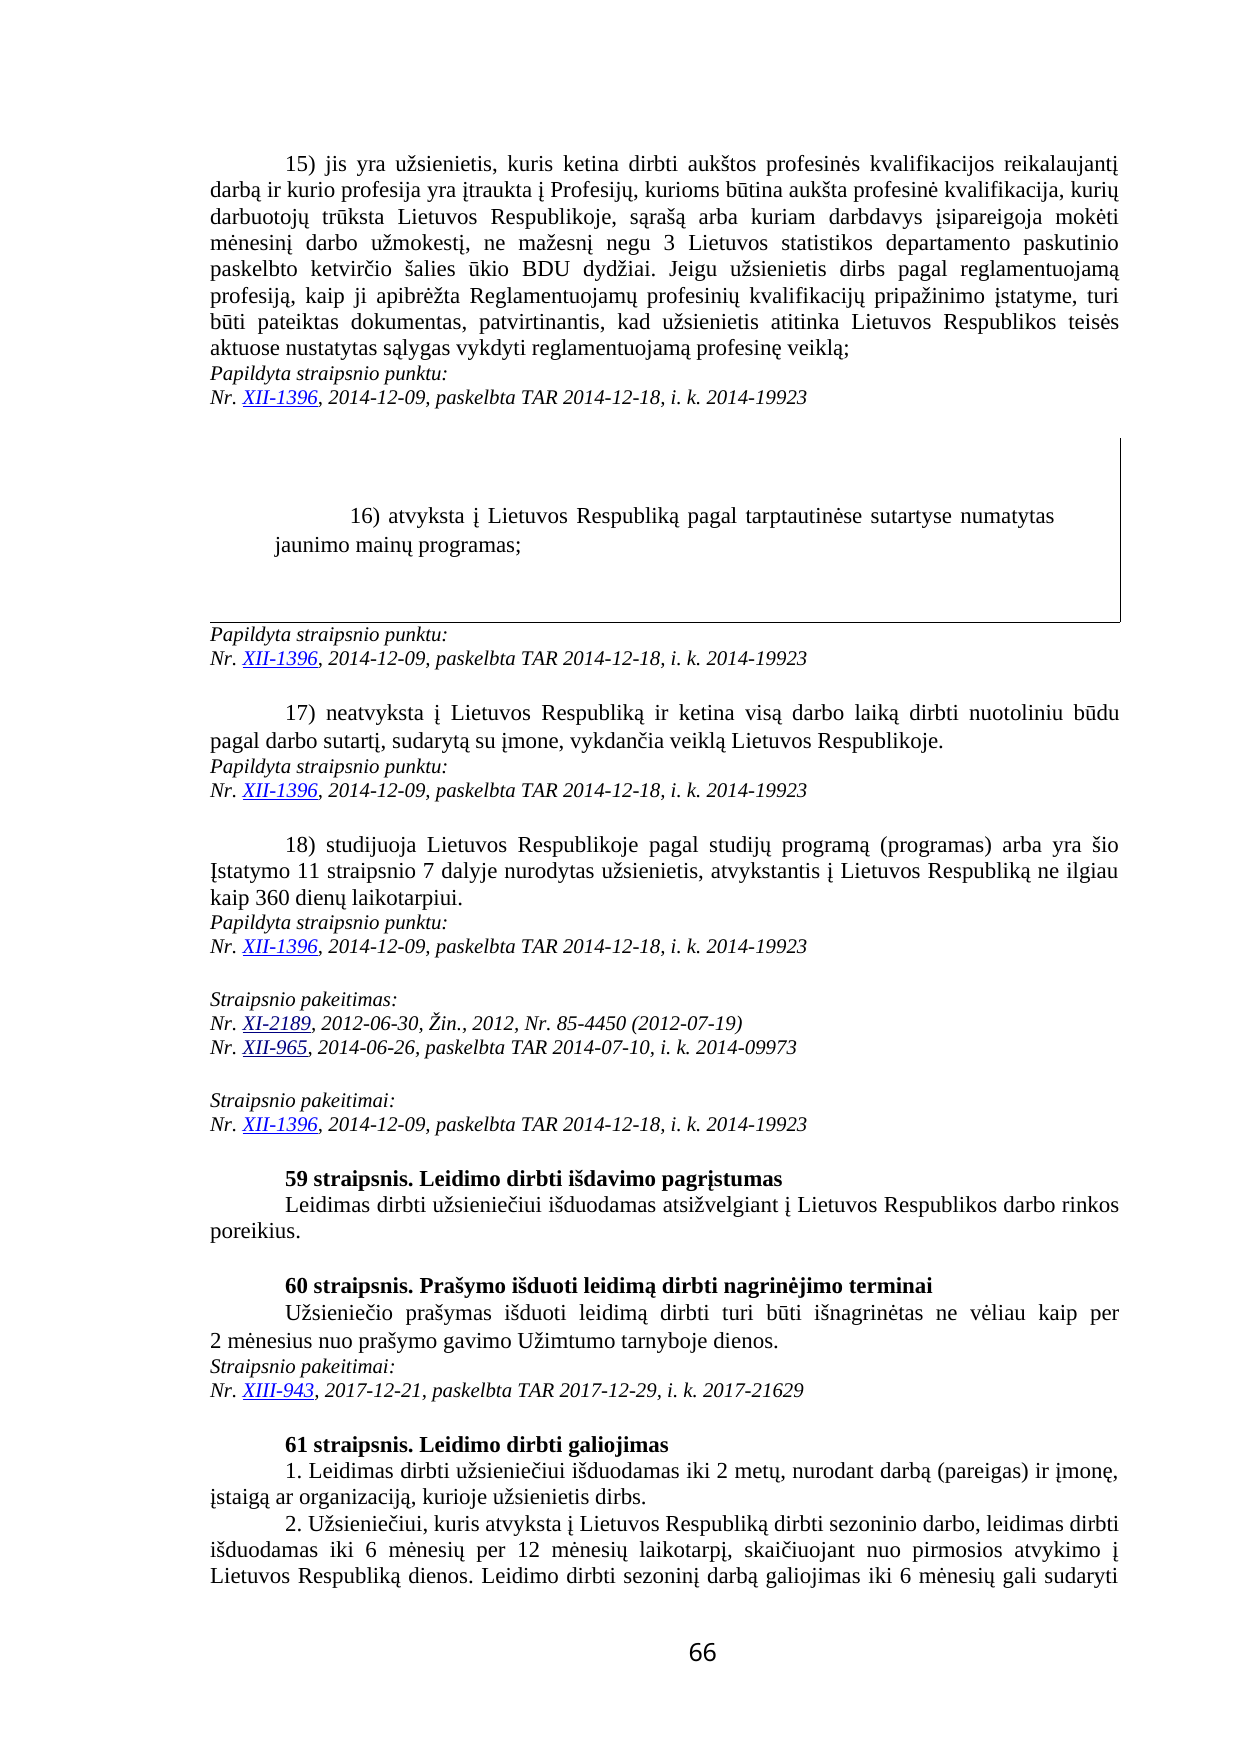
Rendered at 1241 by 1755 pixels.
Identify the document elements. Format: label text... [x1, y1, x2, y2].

text Nr. XII-1396, 2014-12-09, paskelbta TAR 2014-12-18, i. k. 2014-19923 [210, 646, 1120, 670]
text Nr. XIII-943, 2017-12-21, paskelbta TAR 2017-12-29, i. k. 2017-21629 [210, 1378, 1120, 1402]
text 2. Užsieniečiui, kuris atvyksta į Lietuvos Respubliką dirbti sezoninio darbo, leidimas dirbti išduodamas iki 6 mėnesių per 12 mėnesių laikotarpį, skaičiuojant nuo pirmosios atvykimo į Lietuvos Respubliką dienos. Leidimo dirbti sezoninį darbą galiojimas iki 6 mėnesių gali sudaryti [210, 1510, 1120, 1589]
text 16) atvyksta į Lietuvos Respubliką pagal tarptautinėse sutartyse numatytas jaunimo mainų programas; [210, 438, 1120, 622]
text Straipsnio pakeitimas: [210, 987, 1120, 1011]
text 15) jis yra užsienietis, kuris ketina dirbti aukštos profesinės kvalifikacijos reikalaujantį darbą ir kurio profesija yra įtraukta į Profesijų, kurioms būtina aukšta profesinė kvalifikacija, kurių darbuotojų trūksta Lietuvos Respublikoje, sąrašą arba kuriam darbdavys įsipareigoja mokėti mėnesinį darbo užmokestį, ne mažesnį negu 3 Lietuvos statistikos departamento paskutinio paskelbto ketvirčio šalies ūkio BDU dydžiai. Jeigu užsienietis dirbs pagal reglamentuojamą profesiją, kaip ji apibrėžta Reglamentuojamų profesinių kvalifikacijų pripažinimo įstatyme, turi būti pateiktas dokumentas, patvirtinantis, kad užsienietis atitinka Lietuvos Respublikos teisės aktuose nustatytas sąlygas vykdyti reglamentuojamą profesinę veiklą; [210, 150, 1120, 361]
text Papildyta straipsnio punktu: [210, 910, 1120, 934]
subtitle 61 straipsnis. Leidimo dirbti galiojimas [210, 1431, 1120, 1457]
text Papildyta straipsnio punktu: [210, 622, 1120, 646]
text 17) neatvyksta į Lietuvos Respubliką ir ketina visą darbo laiką dirbti nuotoliniu būdu pagal darbo sutartį, sudarytą su įmone, vykdančia veiklą Lietuvos Respublikoje. [210, 699, 1120, 754]
text Nr. XII-965, 2014-06-26, paskelbta TAR 2014-07-10, i. k. 2014-09973 [210, 1035, 1120, 1059]
text 60 straipsnis. Prašymo išduoti leidimą dirbti nagrinėjimo terminai [210, 1272, 1120, 1299]
text Papildyta straipsnio punktu: [210, 361, 1120, 385]
text Nr. XII-1396, 2014-12-09, paskelbta TAR 2014-12-18, i. k. 2014-19923 [210, 385, 1120, 409]
text 18) studijuoja Lietuvos Respublikoje pagal studijų programą (programas) arba yra šio Įstatymo 11 straipsnio 7 dalyje nurodytas užsienietis, atvykstantis į Lietuvos Respubliką ne ilgiau kaip 360 dienų laikotarpiui. [210, 831, 1120, 910]
text 1. Leidimas dirbti užsieniečiui išduodamas iki 2 metų, nurodant darbą (pareigas) ir įmonę, įstaigą ar organizaciją, kurioje užsienietis dirbs. [210, 1457, 1120, 1510]
text Nr. XII-1396, 2014-12-09, paskelbta TAR 2014-12-18, i. k. 2014-19923 [210, 1112, 1120, 1136]
text 59 straipsnis. Leidimo dirbti išdavimo pagrįstumas [210, 1164, 1120, 1191]
text Nr. XII-1396, 2014-12-09, paskelbta TAR 2014-12-18, i. k. 2014-19923 [210, 778, 1120, 802]
text Nr. XI-2189, 2012-06-30, Žin., 2012, Nr. 85-4450 (2012-07-19) [210, 1011, 1120, 1035]
text Leidimas dirbti užsieniečiui išduodamas atsižvelgiant į Lietuvos Respublikos darbo rinkos poreikius. [210, 1191, 1120, 1244]
text Straipsnio pakeitimai: [210, 1088, 1120, 1112]
text Nr. XII-1396, 2014-12-09, paskelbta TAR 2014-12-18, i. k. 2014-19923 [210, 934, 1120, 958]
text Papildyta straipsnio punktu: [210, 754, 1120, 778]
text Užsieniečio prašymas išduoti leidimą dirbti turi būti išnagrinėtas ne vėliau kaip per 2 mėnesius nuo prašymo gavimo Užimtumo tarnyboje dienos. [210, 1299, 1120, 1354]
text Straipsnio pakeitimai: [210, 1354, 1120, 1378]
